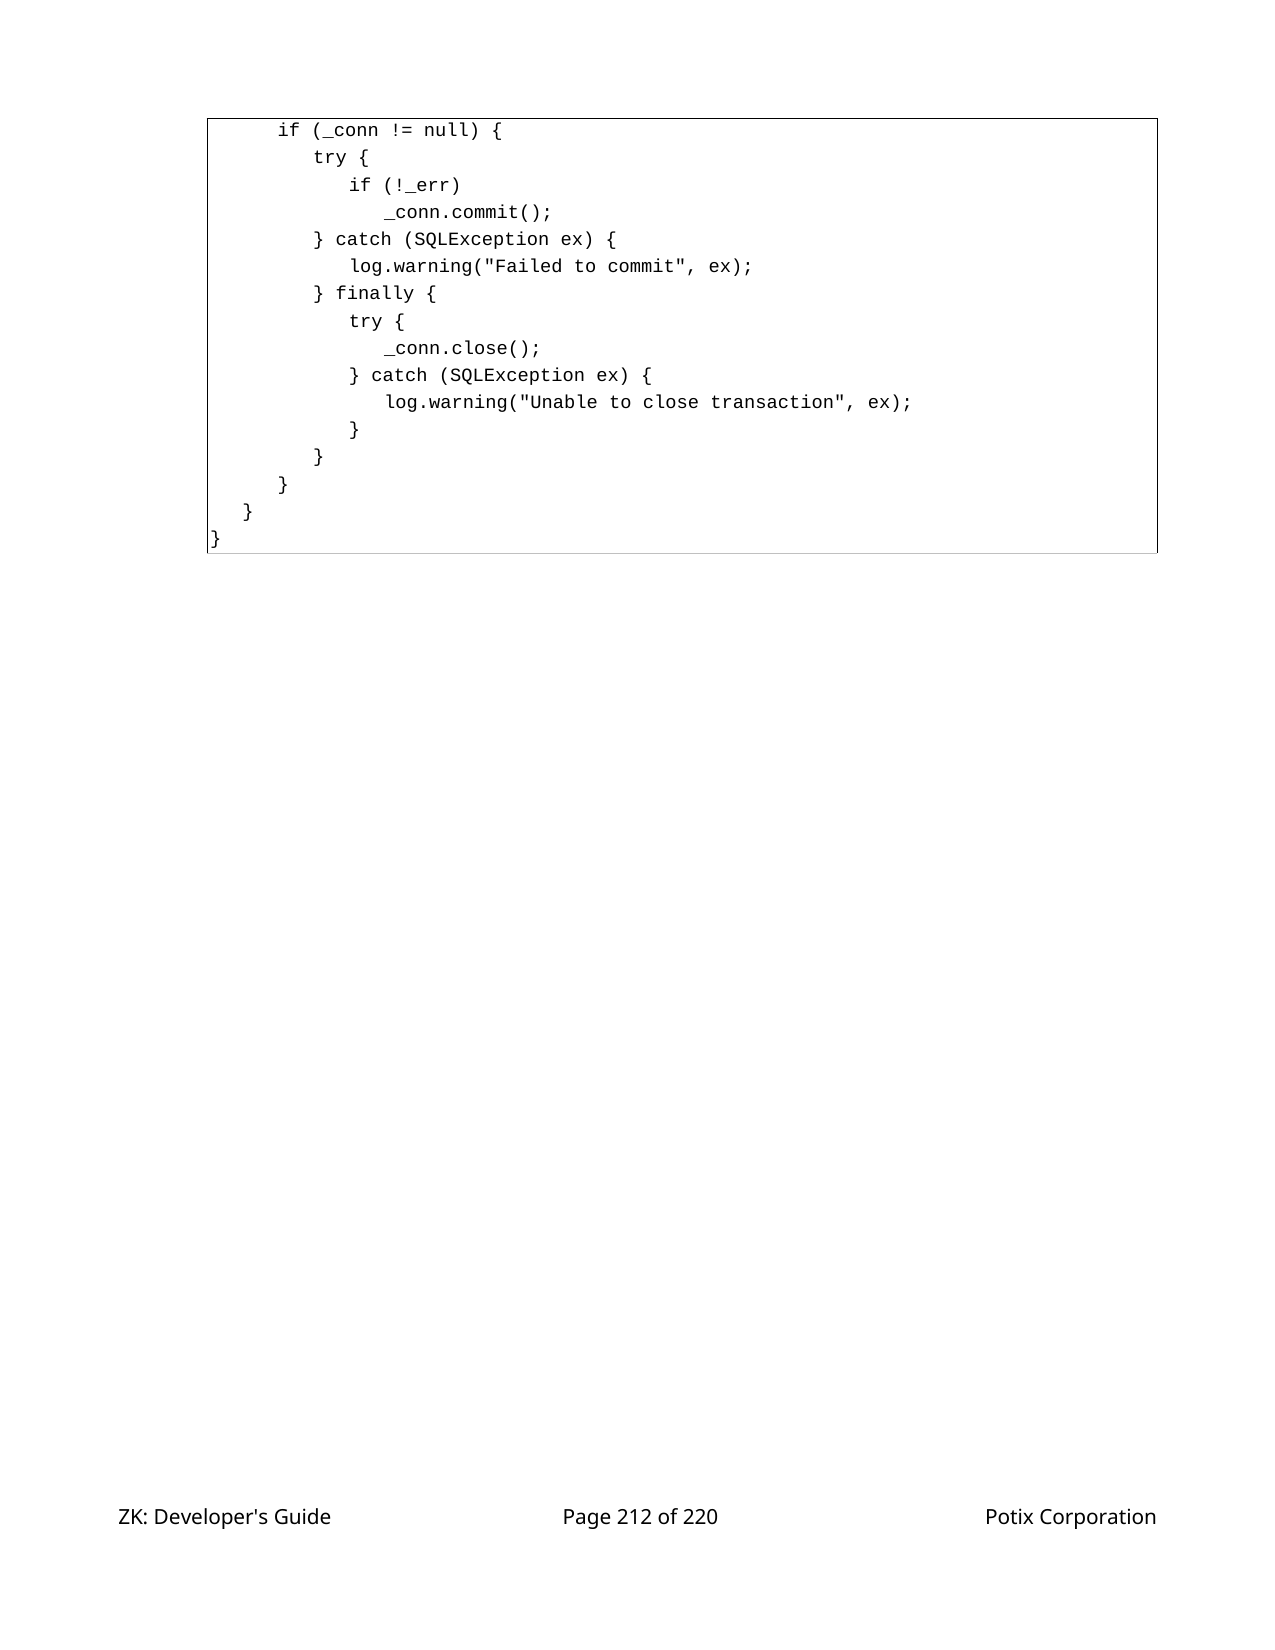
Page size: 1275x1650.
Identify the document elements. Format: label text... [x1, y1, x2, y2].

text log.warning("Failed to commit", ex); [208, 254, 1157, 278]
text _conn.close(); [208, 336, 1157, 360]
text _conn.commit(); [208, 200, 1157, 224]
text if (_conn != null) { [208, 119, 1157, 142]
text } finally { [208, 281, 1157, 306]
text } [208, 444, 1157, 469]
text } [208, 526, 1157, 553]
text } [208, 417, 1157, 441]
text } [208, 472, 1157, 496]
text if (!_err) [208, 172, 1157, 197]
text } catch (SQLException ex) { [208, 363, 1157, 387]
text } catch (SQLException ex) { [208, 227, 1157, 251]
text try { [208, 145, 1157, 169]
text log.warning("Unable to close transaction", ex); [208, 390, 1157, 414]
text try { [208, 308, 1157, 333]
text } [208, 499, 1157, 523]
